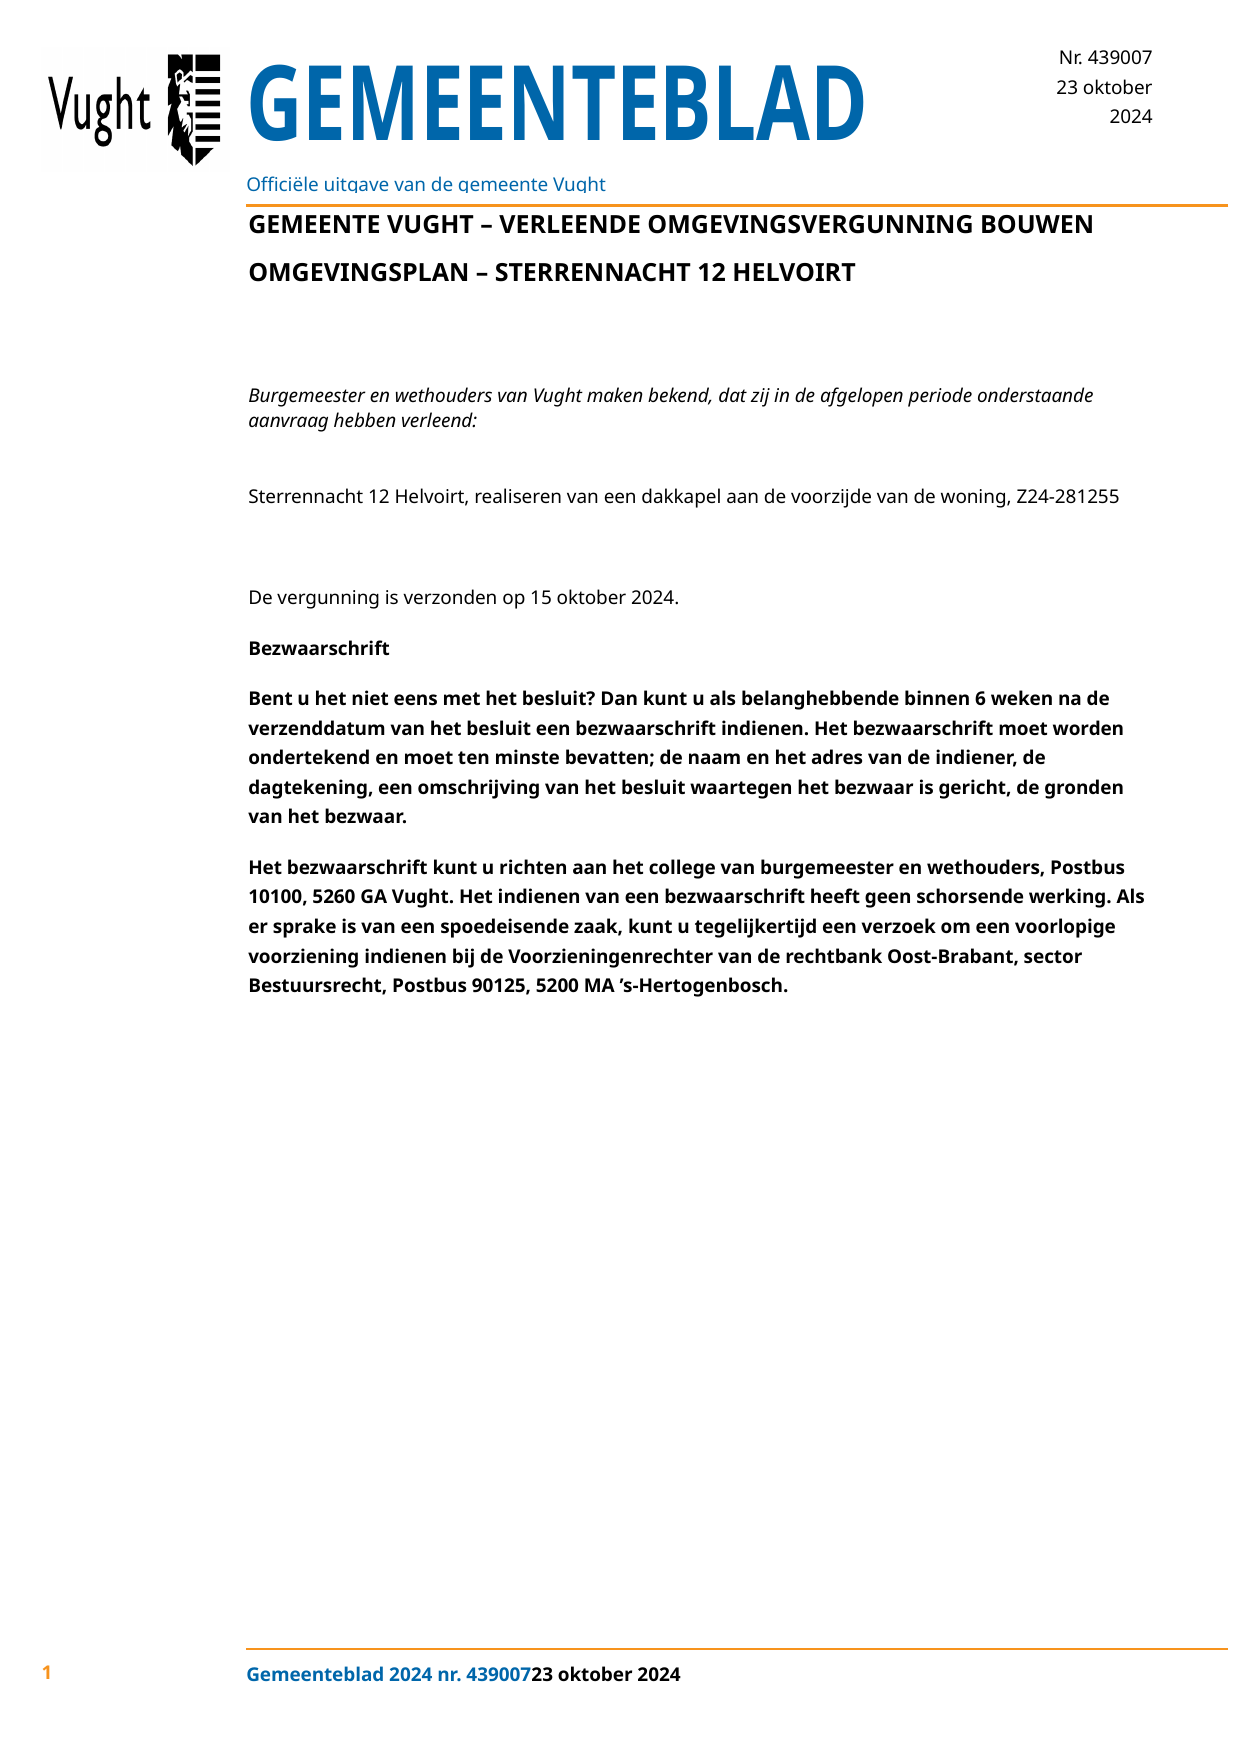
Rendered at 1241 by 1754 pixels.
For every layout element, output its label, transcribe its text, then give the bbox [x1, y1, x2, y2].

text Bent u het niet eens met het besluit? Dan kunt u als belanghebbende binnen 6 weken na de verzenddatum van het besluit een bezwaarschrift indienen. Het bezwaarschrift moet worden ondertekend en moet ten minste bevatten; de naam en het adres van de indiener, de dagtekening, een omschrijving van het besluit waartegen het bezwaar is gericht, de gronden van het bezwaar. [248, 685, 1152, 829]
text Bezwaarschrift [248, 635, 1152, 661]
text Burgemeester en wethouders van Vught maken bekend, dat zij in de afgelopen periode onderstaande aanvraag hebben verleend: [248, 382, 1152, 433]
text De vergunning is verzonden op 15 oktober 2024. [248, 584, 1152, 610]
text Het bezwaarschrift kunt u richten aan het college van burgemeester en wethouders, Postbus 10100, 5260 GA Vught. Het indienen van een bezwaarschrift heeft geen schorsende werking. Als er sprake is van een spoedeisende zaak, kunt u tegelijkertijd een verzoek om een voorlopige voorziening indienen bij de Voorzieningenrechter van de rechtbank Oost-Brabant, sector Bestuursrecht, Postbus 90125, 5200 MA ’s-Hertogenbosch. [248, 854, 1152, 998]
text GEMEENTE VUGHT – VERLEENDE OMGEVINGSVERGUNNING BOUWEN OMGEVINGSPLAN – STERRENNACHT 12 HELVOIRT [248, 207, 1152, 288]
picture [41, 47, 231, 172]
text Sterrennacht 12 Helvoirt, realiseren van een dakkapel aan de voorzijde van de woning, Z24-281255 [248, 484, 1152, 509]
